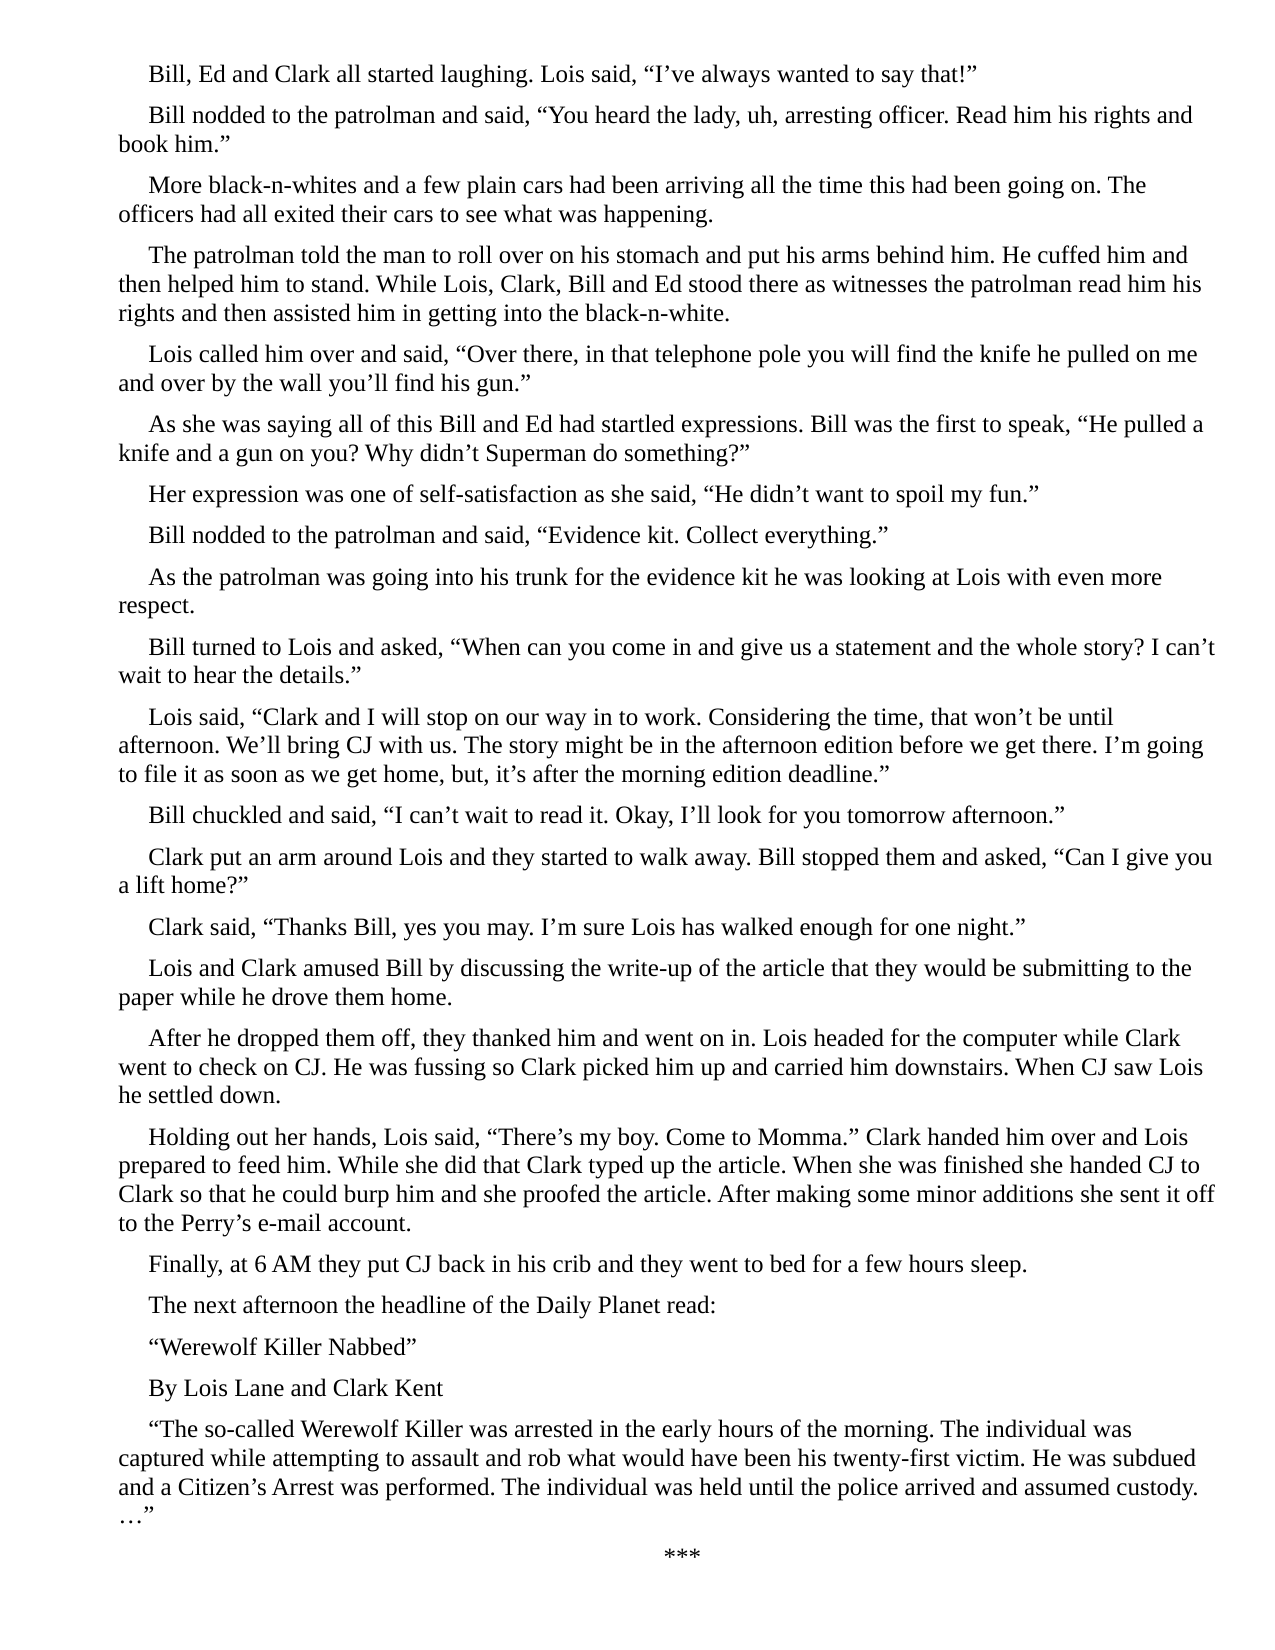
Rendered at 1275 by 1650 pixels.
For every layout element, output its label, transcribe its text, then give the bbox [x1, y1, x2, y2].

text By Lois Lane and Clark Kent [118, 1373, 1216, 1402]
text Bill chuckled and said, “I can’t wait to read it. Okay, I’ll look for you tomorrow afternoon.” [118, 800, 1216, 829]
text Holding out her hands, Lois said, “There’s my boy. Come to Momma.” Clark handed him over and Lois prepared to feed him. While she did that Clark typed up the article. When she was finished she handed CJ to Clark so that he could burp him and she proofed the article. After making some minor additions she sent it off to the Perry’s e-mail account. [118, 1122, 1216, 1237]
text Finally, at 6 AM they put CJ back in his crib and they went to bed for a few hours sleep. [118, 1249, 1216, 1278]
text As the patrolman was going into his trunk for the evidence kit he was looking at Lois with even more respect. [118, 562, 1216, 619]
text Her expression was one of self-satisfaction as she said, “He didn’t want to spoil my fun.” [118, 479, 1216, 508]
text The patrolman told the man to roll over on his stomach and put his arms behind him. He cuffed him and then helped him to stand. While Lois, Clark, Bill and Ed stood there as witnesses the patrolman read him his rights and then assisted him in getting into the black-n-white. [118, 240, 1216, 327]
text “The so-called Werewolf Killer was arrested in the early hours of the morning. The individual was captured while attempting to assault and rob what would have been his twenty-first victim. He was subdued and a Citizen’s Arrest was performed. The individual was held until the police arrived and assumed custody. …” [118, 1414, 1216, 1529]
text More black-n-whites and a few plain cars had been arriving all the time this had been going on. The officers had all exited their cars to see what was happening. [118, 170, 1216, 228]
text After he dropped them off, they thanked him and went on in. Lois headed for the computer while Clark went to check on CJ. He was fussing so Clark picked him up and carried him downstairs. When CJ saw Lois he settled down. [118, 1023, 1216, 1109]
text As she was saying all of this Bill and Ed had startled expressions. Bill was the first to speak, “He pulled a knife and a gun on you? Why didn’t Superman do something?” [118, 409, 1216, 467]
text The next afternoon the headline of the Daily Planet read: [118, 1290, 1216, 1319]
text *** [118, 1542, 1216, 1570]
text “Werewolf Killer Nabbed” [118, 1332, 1216, 1360]
text Bill nodded to the patrolman and said, “You heard the lady, uh, arresting officer. Read him his rights and book him.” [118, 100, 1216, 158]
text Bill nodded to the patrolman and said, “Evidence kit. Collect everything.” [118, 520, 1216, 549]
text Lois called him over and said, “Over there, in that telephone pole you will find the knife he pulled on me and over by the wall you’ll find his gun.” [118, 339, 1216, 397]
text Bill, Ed and Clark all started laughing. Lois said, “I’ve always wanted to say that!” [118, 59, 1216, 88]
text Clark said, “Thanks Bill, yes you may. I’m sure Lois has walked enough for one night.” [118, 912, 1216, 940]
text Lois and Clark amused Bill by discussing the write-up of the article that they would be submitting to the paper while he drove them home. [118, 953, 1216, 1010]
text Bill turned to Lois and asked, “When can you come in and give us a statement and the whole story? I can’t wait to hear the details.” [118, 632, 1216, 689]
text Lois said, “Clark and I will stop on our way in to work. Considering the time, that won’t be until afternoon. We’ll bring CJ with us. The story might be in the afternoon edition before we get there. I’m going to file it as soon as we get home, but, it’s after the morning edition deadline.” [118, 702, 1216, 788]
text Clark put an arm around Lois and they started to walk away. Bill stopped them and asked, “Can I give you a lift home?” [118, 842, 1216, 899]
